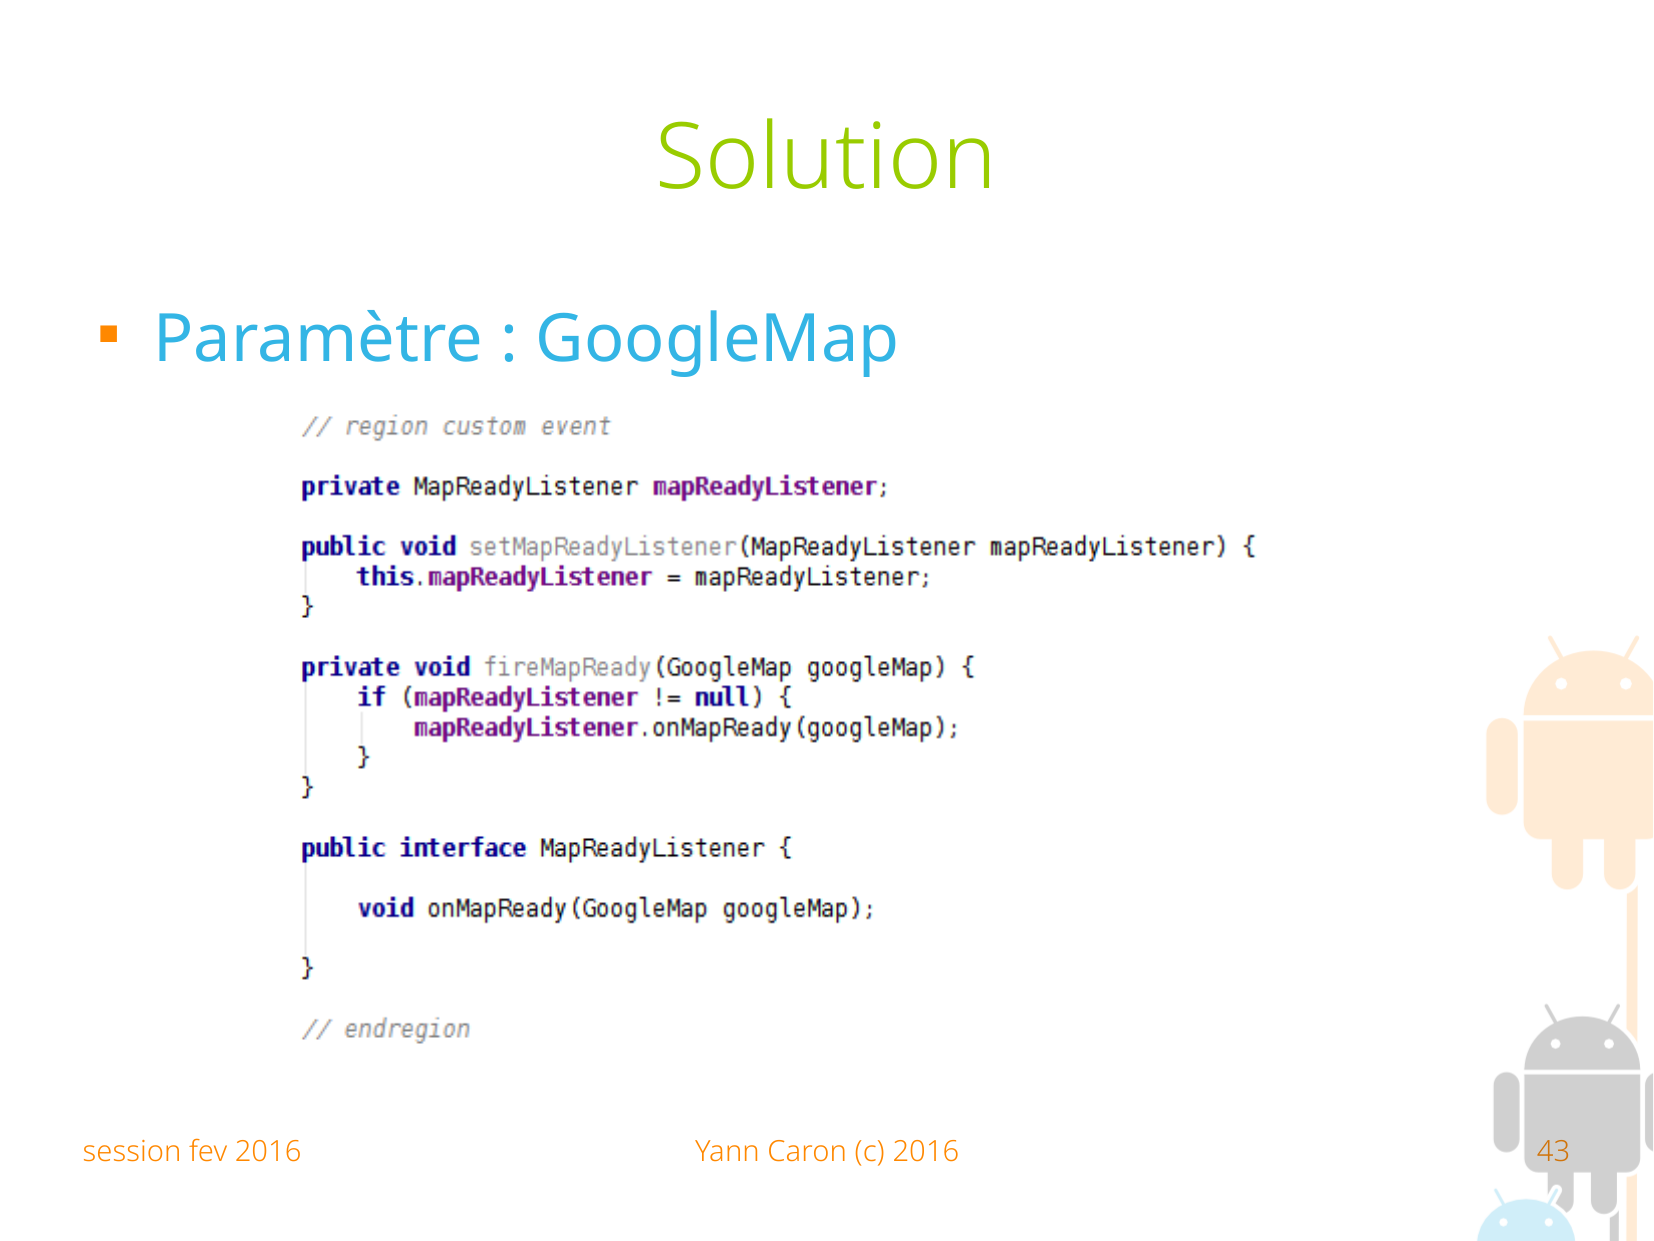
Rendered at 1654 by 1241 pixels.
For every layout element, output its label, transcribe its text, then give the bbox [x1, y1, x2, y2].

picture [240, 405, 1654, 1241]
list Paramètre : GoogleMap [82, 290, 1571, 1010]
title Solution [82, 49, 1571, 257]
